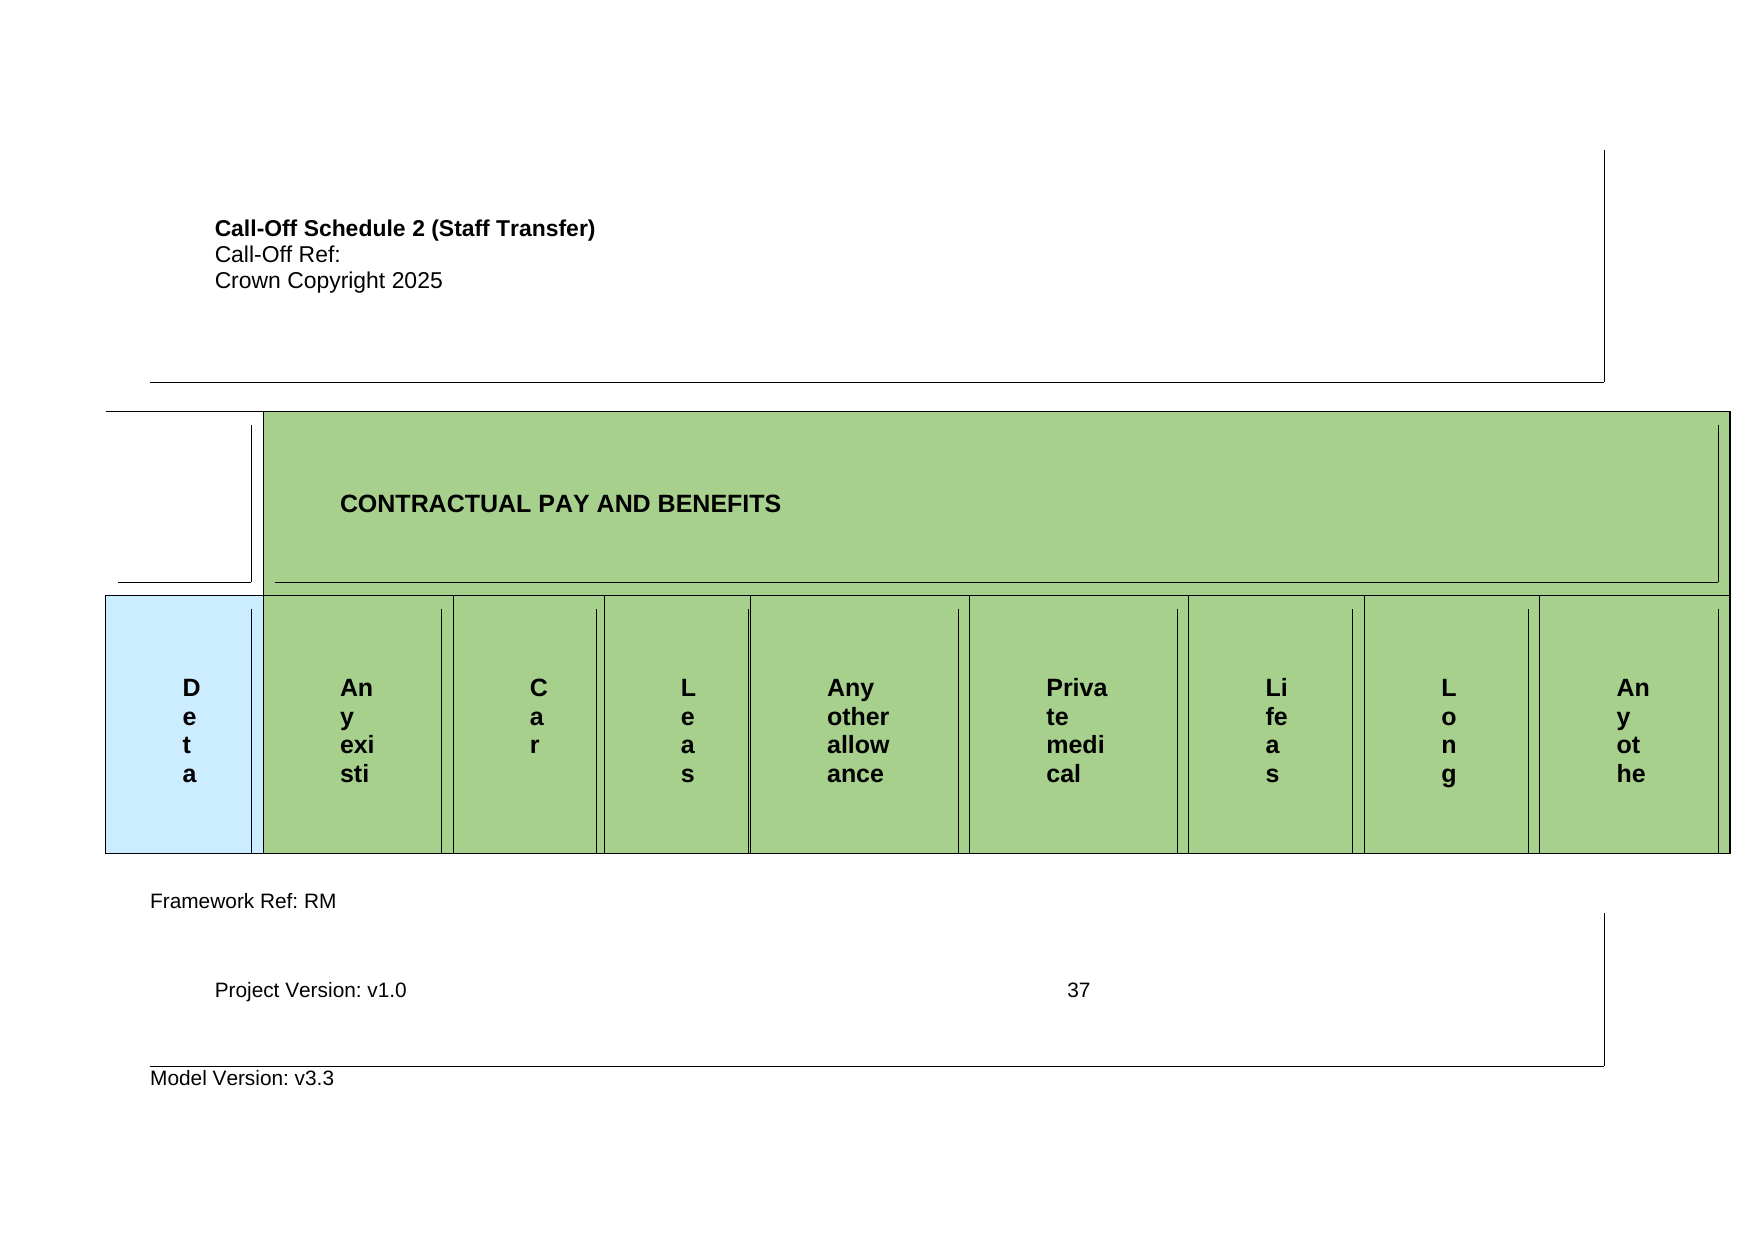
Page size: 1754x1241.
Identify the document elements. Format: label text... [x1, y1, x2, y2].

table_cell Any existi [264, 596, 453, 853]
table_cell Any othe [1540, 596, 1729, 853]
table_cell Life as [1189, 596, 1364, 853]
table_cell Private medical [970, 596, 1188, 853]
table_cell Any other allowance [751, 596, 969, 853]
table_cell [106, 412, 263, 595]
table_cell CONTRACTUAL PAY AND BENEFITS [264, 412, 1729, 595]
table_cell Car [454, 596, 604, 853]
table_cell Leas [605, 596, 750, 853]
table_cell Long [1365, 596, 1539, 853]
table_cell Deta [106, 596, 263, 853]
